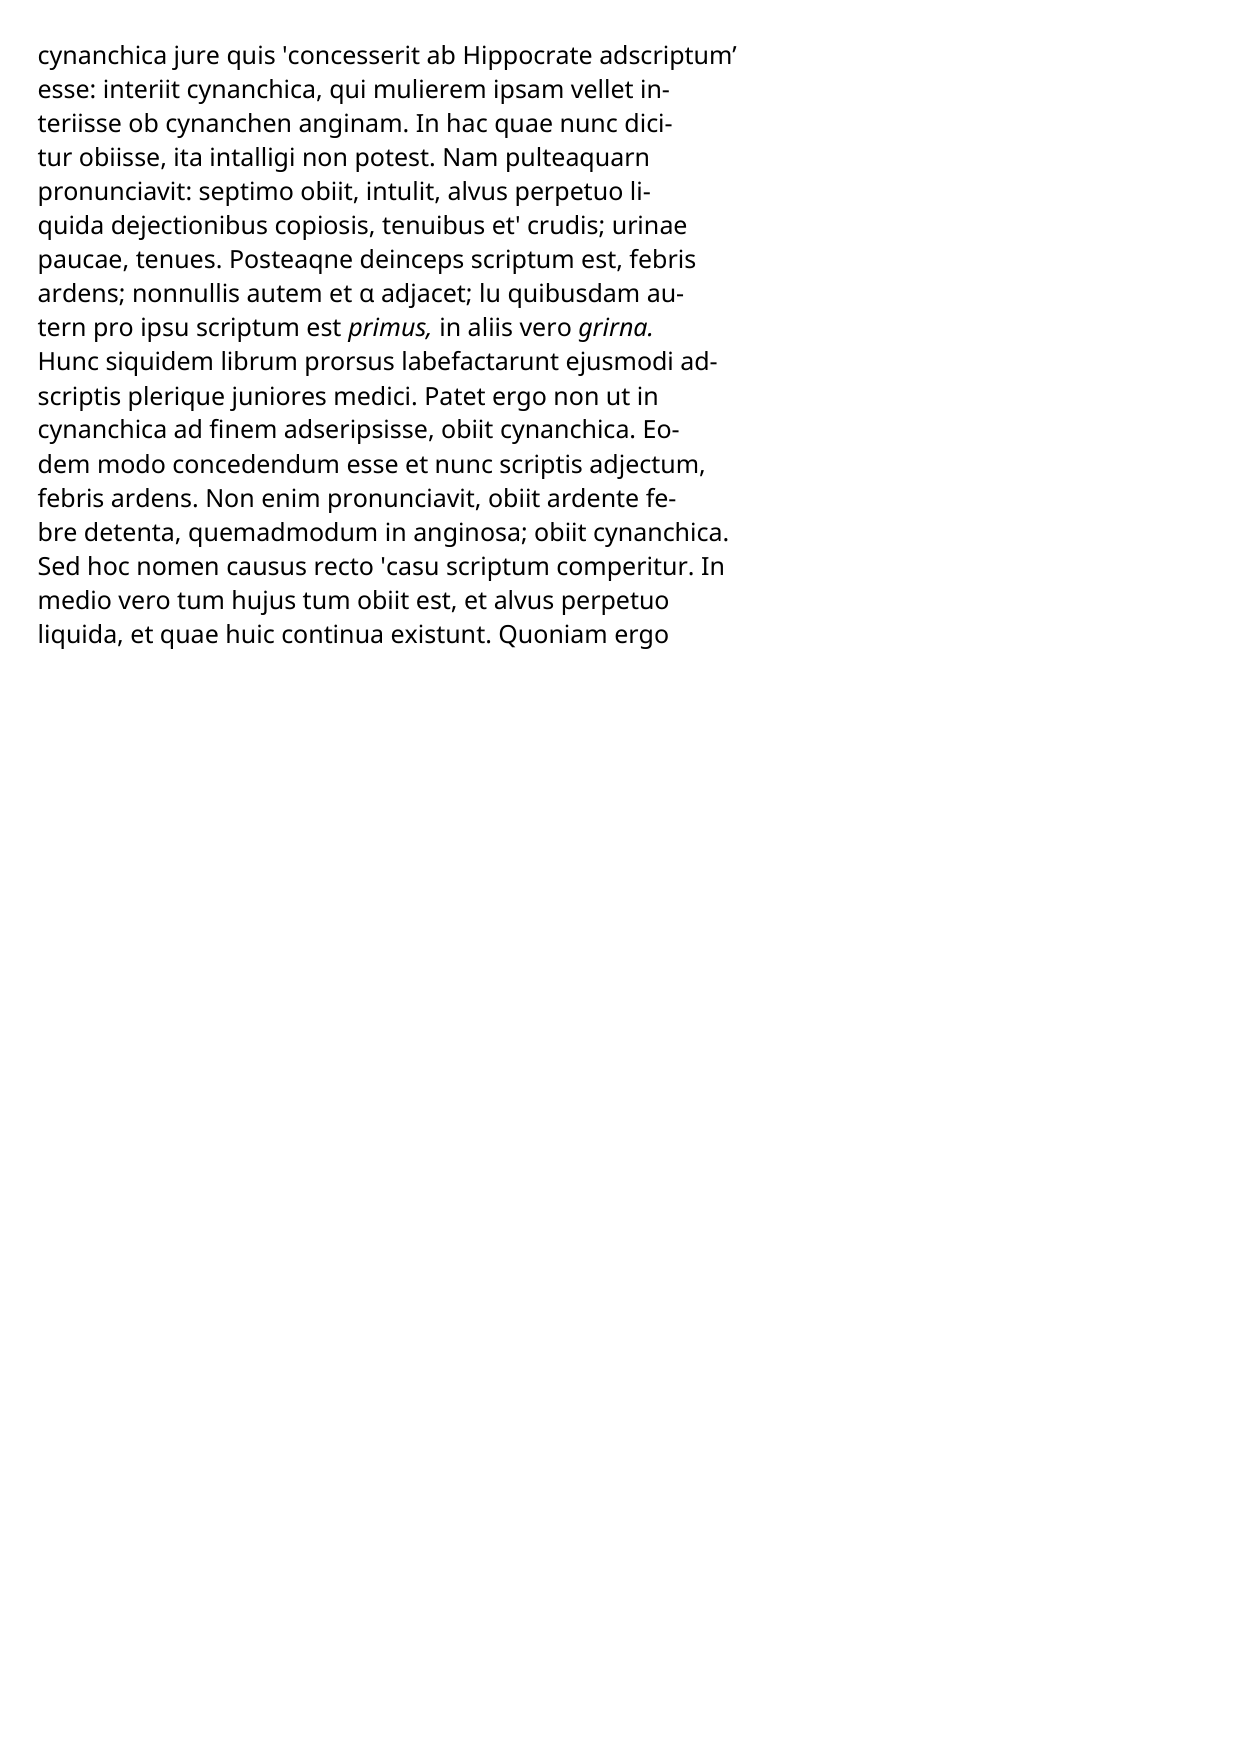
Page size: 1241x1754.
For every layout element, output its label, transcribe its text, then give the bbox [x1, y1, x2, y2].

text cynanchica jure quis 'concesserit ab Hippocrate adscriptum’ esse: interiit cynanchica, qui mulierem ipsam vellet in- teriisse ob cynanchen anginam. In hac quae nunc dici- tur obiisse, ita intalligi non potest. Nam pulteaquarn pronunciavit: septimo obiit, intulit, alvus perpetuo li- quida dejectionibus copiosis, tenuibus et' crudis; urinae paucae, tenues. Posteaqne deinceps scriptum est, febris ardens; nonnullis autem et α adjacet; lu quibusdam au- tern pro ipsu scriptum est primus, in aliis vero grirna. Hunc siquidem librum prorsus labefactarunt ejusmodi ad- scriptis plerique juniores medici. Patet ergo non ut in cynanchica ad finem adseripsisse, obiit cynanchica. Eo- dem modo concedendum esse et nunc scriptis adjectum, febris ardens. Non enim pronunciavit, obiit ardente fe- bre detenta, quemadmodum in anginosa; obiit cynanchica. Sed hoc nomen causus recto 'casu scriptum comperitur. In medio vero tum hujus tum obiit est, et alvus perpetuo liquida, et quae huic continua existunt. Quoniam ergo [37, 37, 1203, 651]
